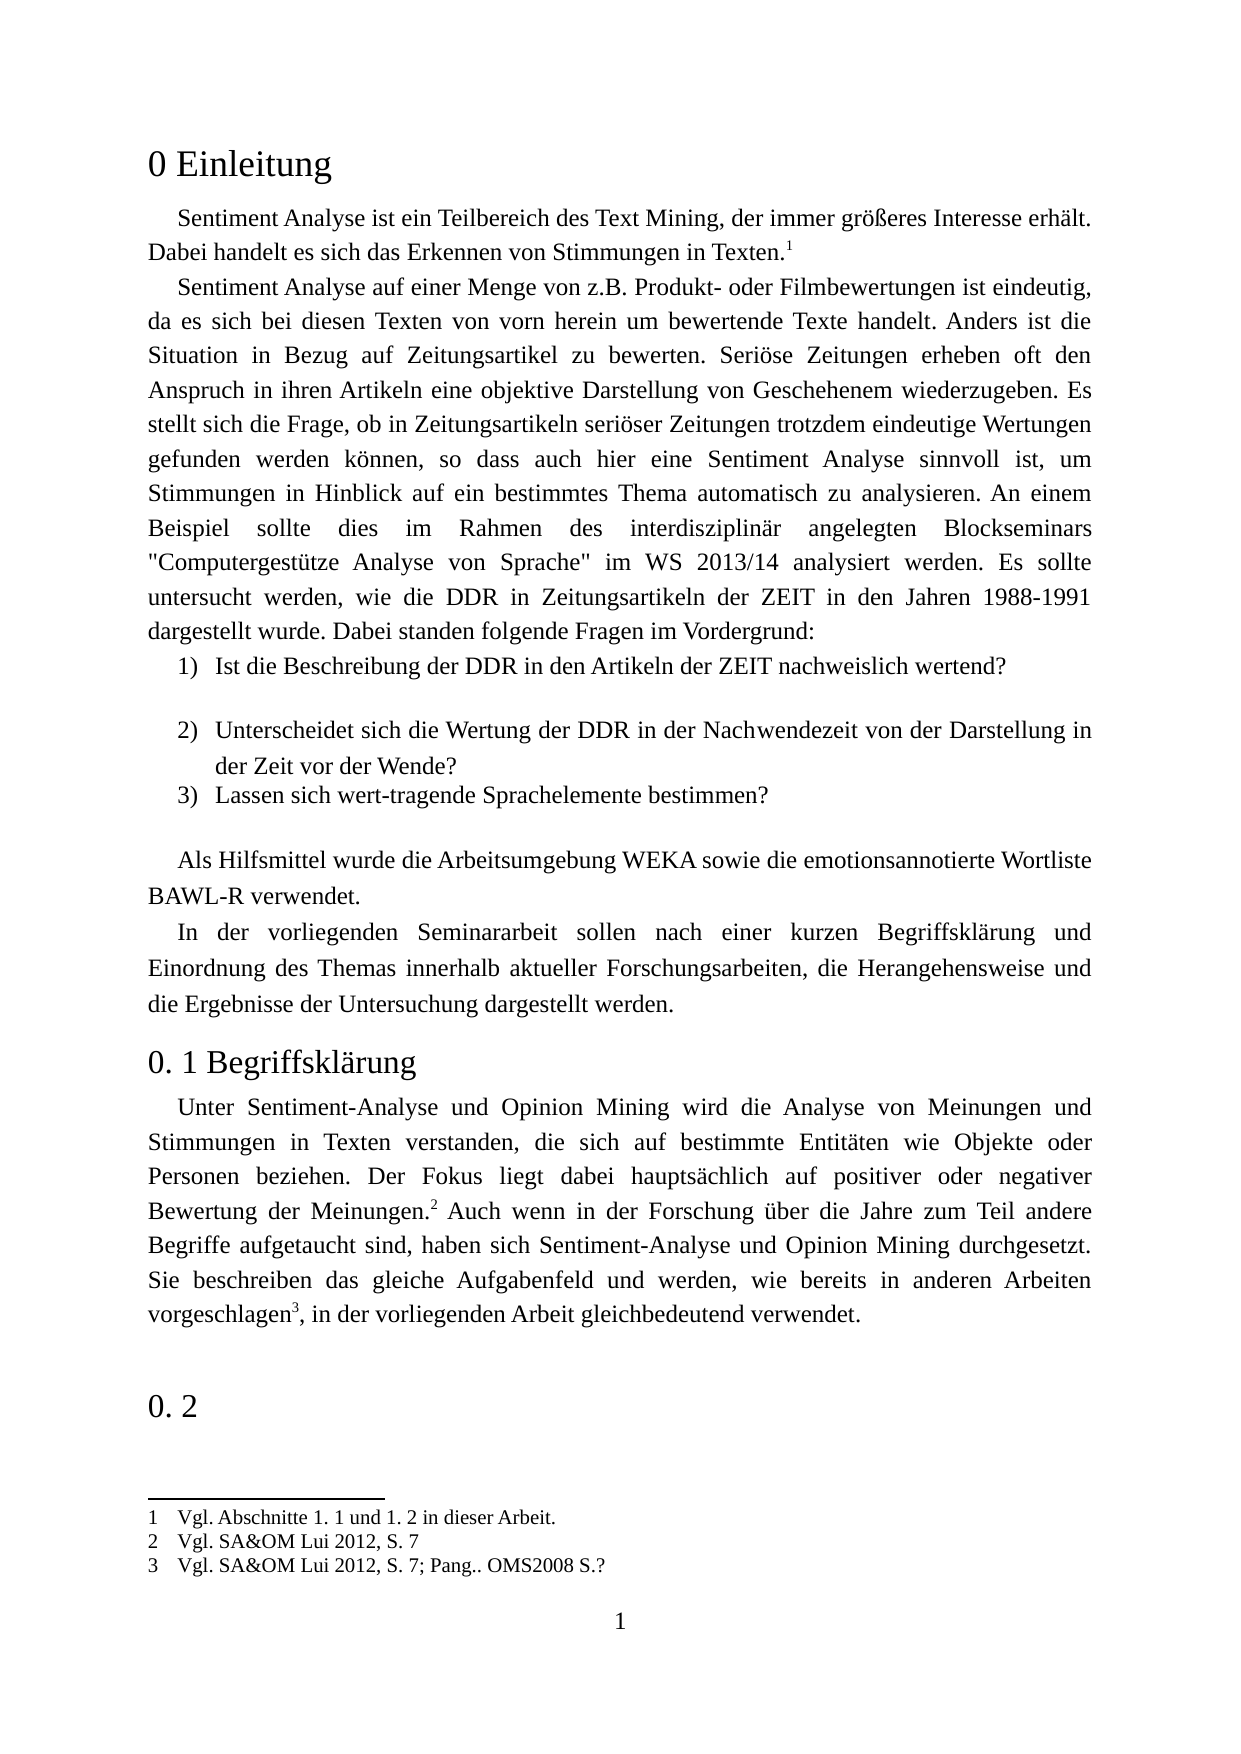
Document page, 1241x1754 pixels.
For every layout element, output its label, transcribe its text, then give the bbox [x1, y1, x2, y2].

text 0. 1 Begriffsklärung [148, 1042, 1093, 1081]
text Vgl. Abschnitte 1. 1 und 1. 2 in dieser Arbeit. [148, 1505, 1093, 1529]
text 0 Einleitung [148, 142, 1093, 185]
table_cell [148, 716, 215, 780]
table_cell Unterscheidet sich die Wertung der DDR in der Nachwendezeit von der Darstellung in der Zeit vor der Wende? [215, 716, 1093, 780]
text Sentiment Analyse ist ein Teilbereich des Text Mining, der immer größeres Interesse erhält. Dabei handelt es sich das Erkennen von Stimmungen in Texten. [148, 203, 1093, 266]
text Unter Sentiment-Analyse und Opinion Mining wird die Analyse von Meinungen und Stimmungen in Texten verstanden, die sich auf bestimmte Entitäten wie Objekte oder Personen beziehen. Der Fokus liegt dabei hauptsächlich auf positiver oder negativer Bewertung der Meinungen. Auch wenn in der Forschung über die Jahre zum Teil andere Begriffe aufgetaucht sind, haben sich Sentiment-Analyse und Opinion Mining durchgesetzt. Sie beschreiben das gleiche Aufgabenfeld und werden, wie bereits in anderen Arbeiten vorgeschlagen, in der vorliegenden Arbeit gleichbedeutend verwendet. [148, 1092, 1093, 1328]
text Vgl. SA&OM Lui 2012, S. 7; Pang.. OMS2008 S.? [148, 1553, 1093, 1577]
table_cell [148, 780, 215, 845]
table_header Ist die Beschreibung der DDR in den Artikeln der ZEIT nachweislich wertend? [215, 651, 1093, 716]
text 0. 2 [148, 1386, 1093, 1424]
text Als Hilfsmittel wurde die Arbeitsumgebung WEKA sowie die emotionsannotierte Wortliste BAWL-R verwendet. [148, 845, 1093, 909]
table_cell Lassen sich wert-tragende Sprachelemente bestimmen? [215, 780, 1093, 845]
table_header [148, 651, 215, 716]
text In der vorliegenden Seminararbeit sollen nach einer kurzen Begriffsklärung und Einordnung des Themas innerhalb aktueller Forschungsarbeiten, die Herangehensweise und die Ergebnisse der Untersuchung dargestellt werden. [148, 917, 1093, 1017]
text Vgl. SA&OM Lui 2012, S. 7 [148, 1529, 1093, 1553]
text Sentiment Analyse auf einer Menge von z.B. Produkt- oder Filmbewertungen ist eindeutig, da es sich bei diesen Texten von vorn herein um bewertende Texte handelt. Anders ist die Situation in Bezug auf Zeitungsartikel zu bewerten. Seriöse Zeitungen erheben oft den Anspruch in ihren Artikeln eine objektive Darstellung von Geschehenem wiederzugeben. Es stellt sich die Frage, ob in Zeitungsartikeln seriöser Zeitungen trotzdem eindeutige Wertungen gefunden werden können, so dass auch hier eine Sentiment Analyse sinnvoll ist, um Stimmungen in Hinblick auf ein bestimmtes Thema automatisch zu analysieren. An einem Beispiel sollte dies im Rahmen des interdisziplinär angelegten Blockseminars "Computergestütze Analyse von Sprache" im WS 2013/14 analysiert werden. Es sollte untersucht werden, wie die DDR in Zeitungsartikeln der ZEIT in den Jahren 1988-1991 dargestellt wurde. Dabei standen folgende Fragen im Vordergrund: [148, 272, 1093, 645]
